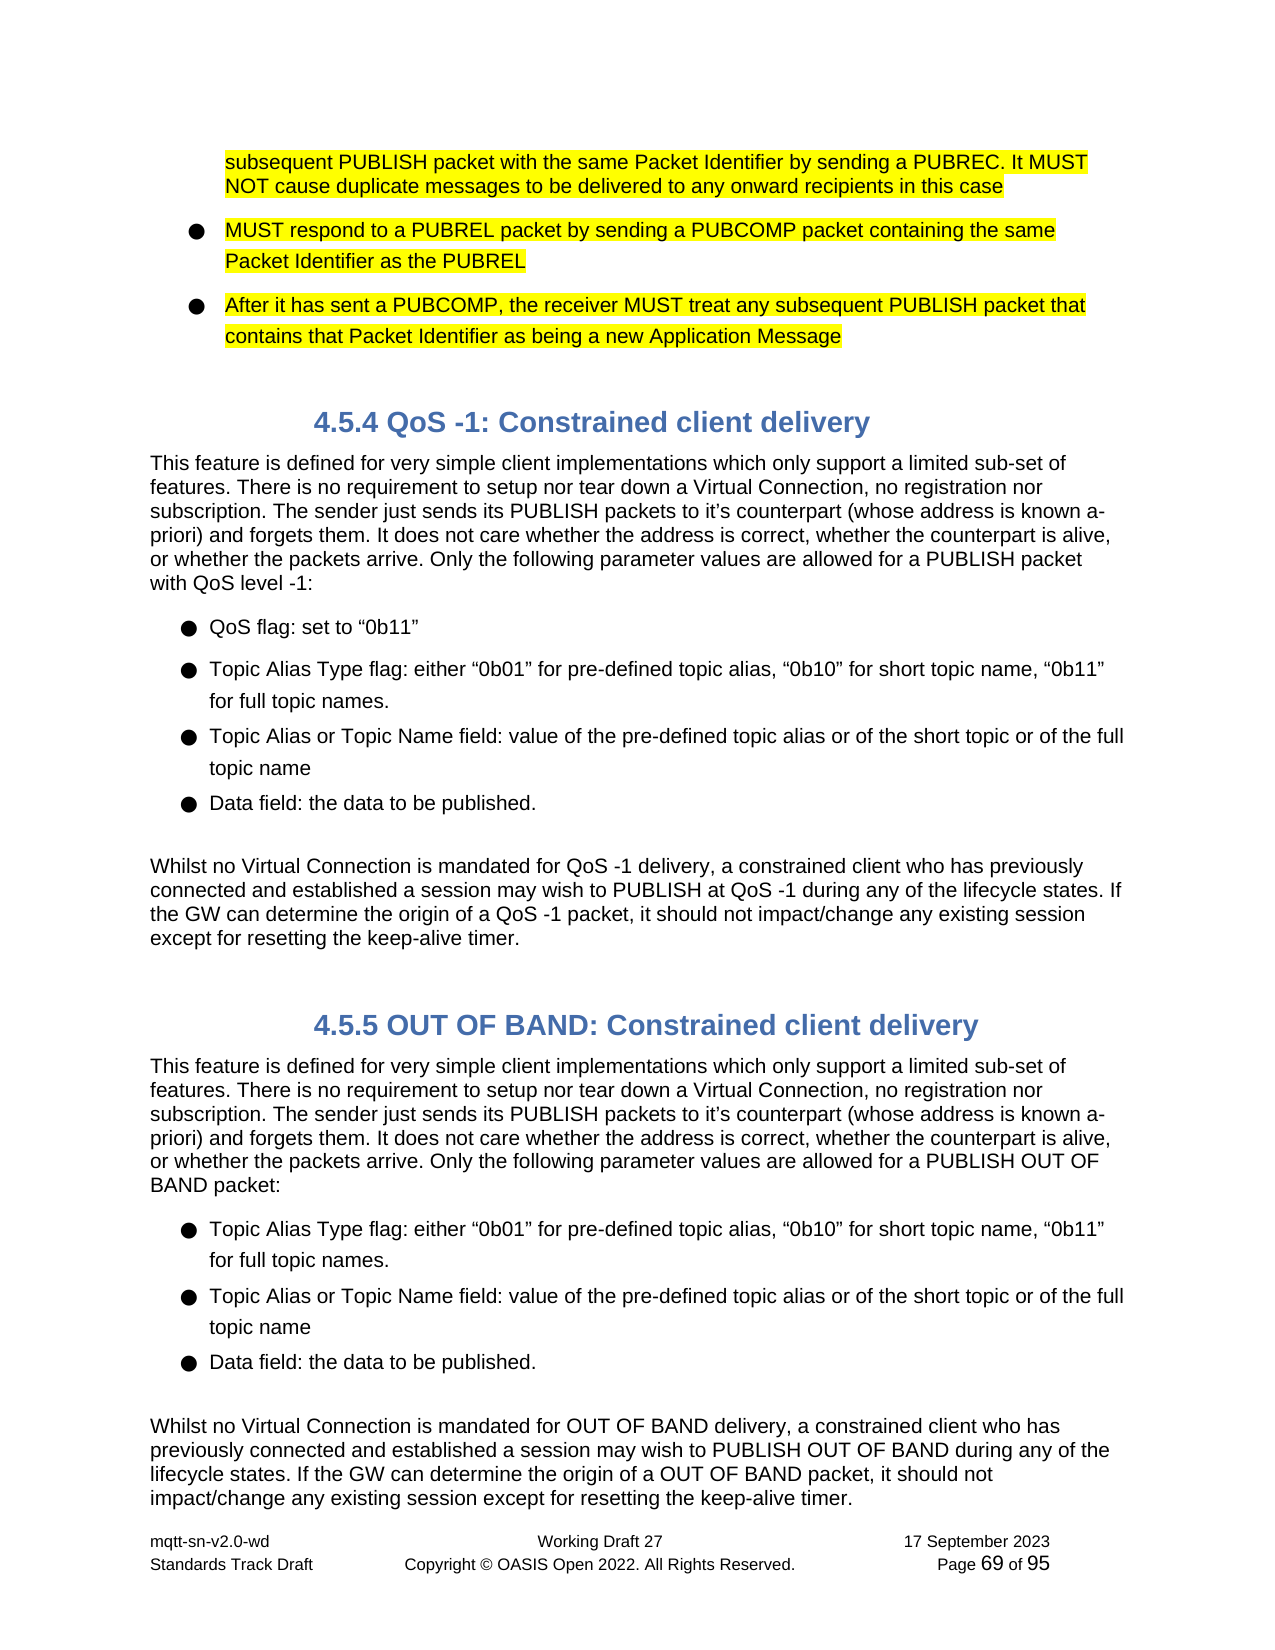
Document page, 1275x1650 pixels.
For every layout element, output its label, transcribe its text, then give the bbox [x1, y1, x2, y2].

text This feature is defined for very simple client implementations which only support a limited sub-set of features. There is no requirement to setup nor tear down a Virtual Connection, no registration nor subscription. The sender just sends its PUBLISH packets to it’s counterpart (whose address is known a-priori) and forgets them. It does not care whether the address is correct, whether the counterpart is alive, or whether the packets arrive. Only the following parameter values are allowed for a PUBLISH OUT OF BAND packet: [150, 1053, 1125, 1197]
list Data field: the data to be published. [179, 779, 1125, 822]
list Topic Alias or Topic Name field: value of the pre-defined topic alias or of the short topic or of the full topic name [179, 713, 1125, 779]
subtitle 4.5.4 QoS -1: Constrained client delivery [313, 405, 1125, 439]
list Topic Alias Type flag: either “0b01” for pre-defined topic alias, “0b10” for short topic name, “0b11” for full topic names. [179, 646, 1125, 713]
text Whilst no Virtual Connection is mandated for OUT OF BAND delivery, a constrained client who has previously connected and established a session may wish to PUBLISH OUT OF BAND during any of the lifecycle states. If the GW can determine the origin of a OUT OF BAND packet, it should not impact/change any existing session except for resetting the keep-alive timer. [150, 1414, 1125, 1510]
subtitle 4.5.5 OUT OF BAND: Constrained client delivery [313, 1007, 1125, 1041]
text This feature is defined for very simple client implementations which only support a limited sub-set of features. There is no requirement to setup nor tear down a Virtual Connection, no registration nor subscription. The sender just sends its PUBLISH packets to it’s counterpart (whose address is known a-priori) and forgets them. It does not care whether the address is correct, whether the counterpart is alive, or whether the packets arrive. Only the following parameter values are allowed for a PUBLISH packet with QoS level -1: [150, 451, 1125, 595]
list QoS flag: set to “0b11” [179, 603, 1125, 646]
list Topic Alias Type flag: either “0b01” for pre-defined topic alias, “0b10” for short topic name, “0b11” for full topic names. [179, 1206, 1125, 1272]
list Topic Alias or Topic Name field: value of the pre-defined topic alias or of the short topic or of the full topic name [179, 1272, 1125, 1339]
list subsequent PUBLISH packet with the same Packet Identifier by sending a PUBREC. It MUST NOT cause duplicate messages to be delivered to any onward recipients in this case [187, 150, 1125, 198]
list After it has sent a PUBCOMP, the receiver MUST treat any subsequent PUBLISH packet that contains that Packet Identifier as being a new Application Message [187, 281, 1125, 348]
list Data field: the data to be published. [179, 1339, 1125, 1382]
list MUST respond to a PUBREL packet by sending a PUBCOMP packet containing the same Packet Identifier as the PUBREL [187, 206, 1125, 273]
text Whilst no Virtual Connection is mandated for QoS -1 delivery, a constrained client who has previously connected and established a session may wish to PUBLISH at QoS -1 during any of the lifecycle states. If the GW can determine the origin of a QoS -1 packet, it should not impact/change any existing session except for resetting the keep-alive timer. [150, 854, 1125, 950]
